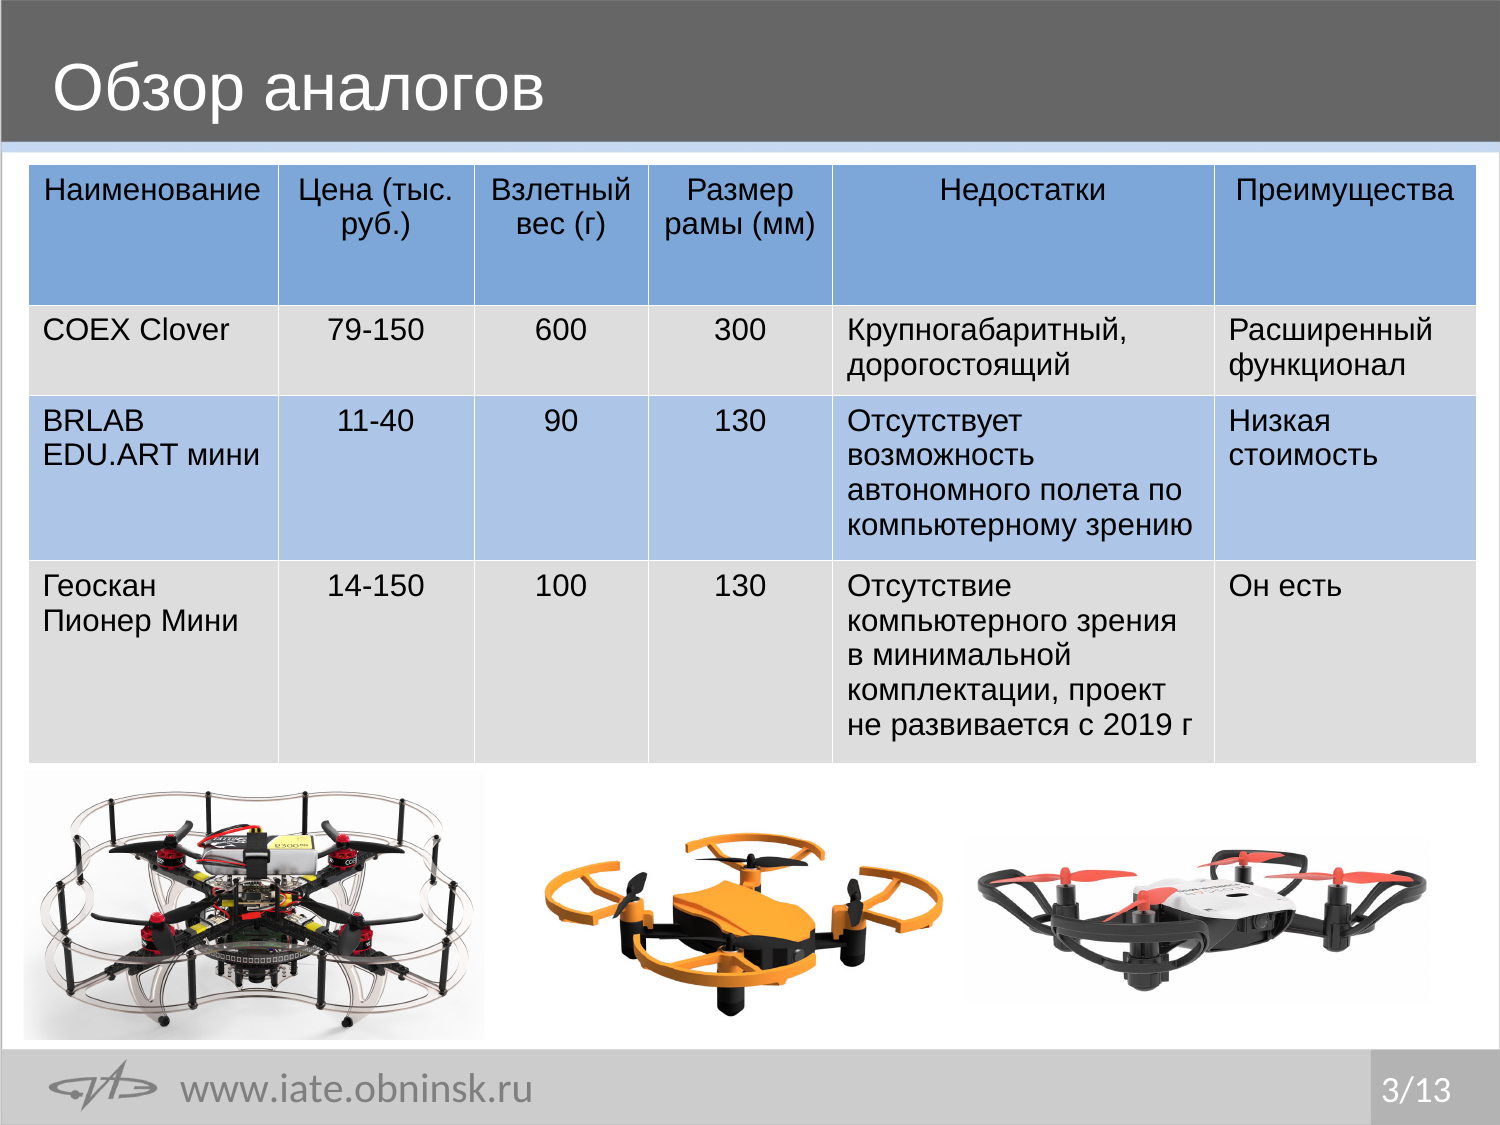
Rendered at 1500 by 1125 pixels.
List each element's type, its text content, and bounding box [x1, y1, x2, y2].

title Обзор аналогов [37, 7, 1459, 161]
table_cell Он есть [1215, 561, 1476, 763]
table_cell 11-40 [279, 396, 474, 560]
table_header Размер рамы (мм) [649, 165, 832, 305]
table_cell 600 [475, 306, 648, 395]
table_cell Отсутствие компьютерного зрения в минимальной комплектации, проект не развивается с 2019 г [833, 561, 1214, 763]
table_cell 100 [475, 561, 648, 763]
table_cell Геоскан Пионер Мини [29, 561, 278, 763]
table_header Наименование [29, 165, 278, 305]
table_cell 130 [649, 396, 832, 560]
table_cell COEX Clover [29, 306, 278, 395]
table_header Недостатки [833, 165, 1214, 305]
table_cell 300 [649, 306, 832, 395]
table_cell 130 [649, 561, 832, 763]
table_cell 79-150 [279, 306, 474, 395]
table_cell Крупногабаритный, дорогостоящий [833, 306, 1214, 395]
table_cell Низкая стоимость [1215, 396, 1476, 560]
picture [0, 0, 1500, 1125]
table_cell Отсутствует возможность автономного полета по компьютерному зрению [833, 396, 1214, 560]
table_header Взлетный вес (г) [475, 165, 648, 305]
table_cell 90 [475, 396, 648, 560]
table_cell 14-150 [279, 561, 474, 763]
list [41, 764, 1454, 998]
table_header Цена (тыс. руб.) [279, 165, 474, 305]
text_box 3/13 [1116, 1057, 1467, 1118]
table_cell Расширенный функционал [1215, 306, 1476, 395]
table_header Преимущества [1215, 165, 1476, 305]
table_cell BRLAB EDU.ART мини [29, 396, 278, 560]
